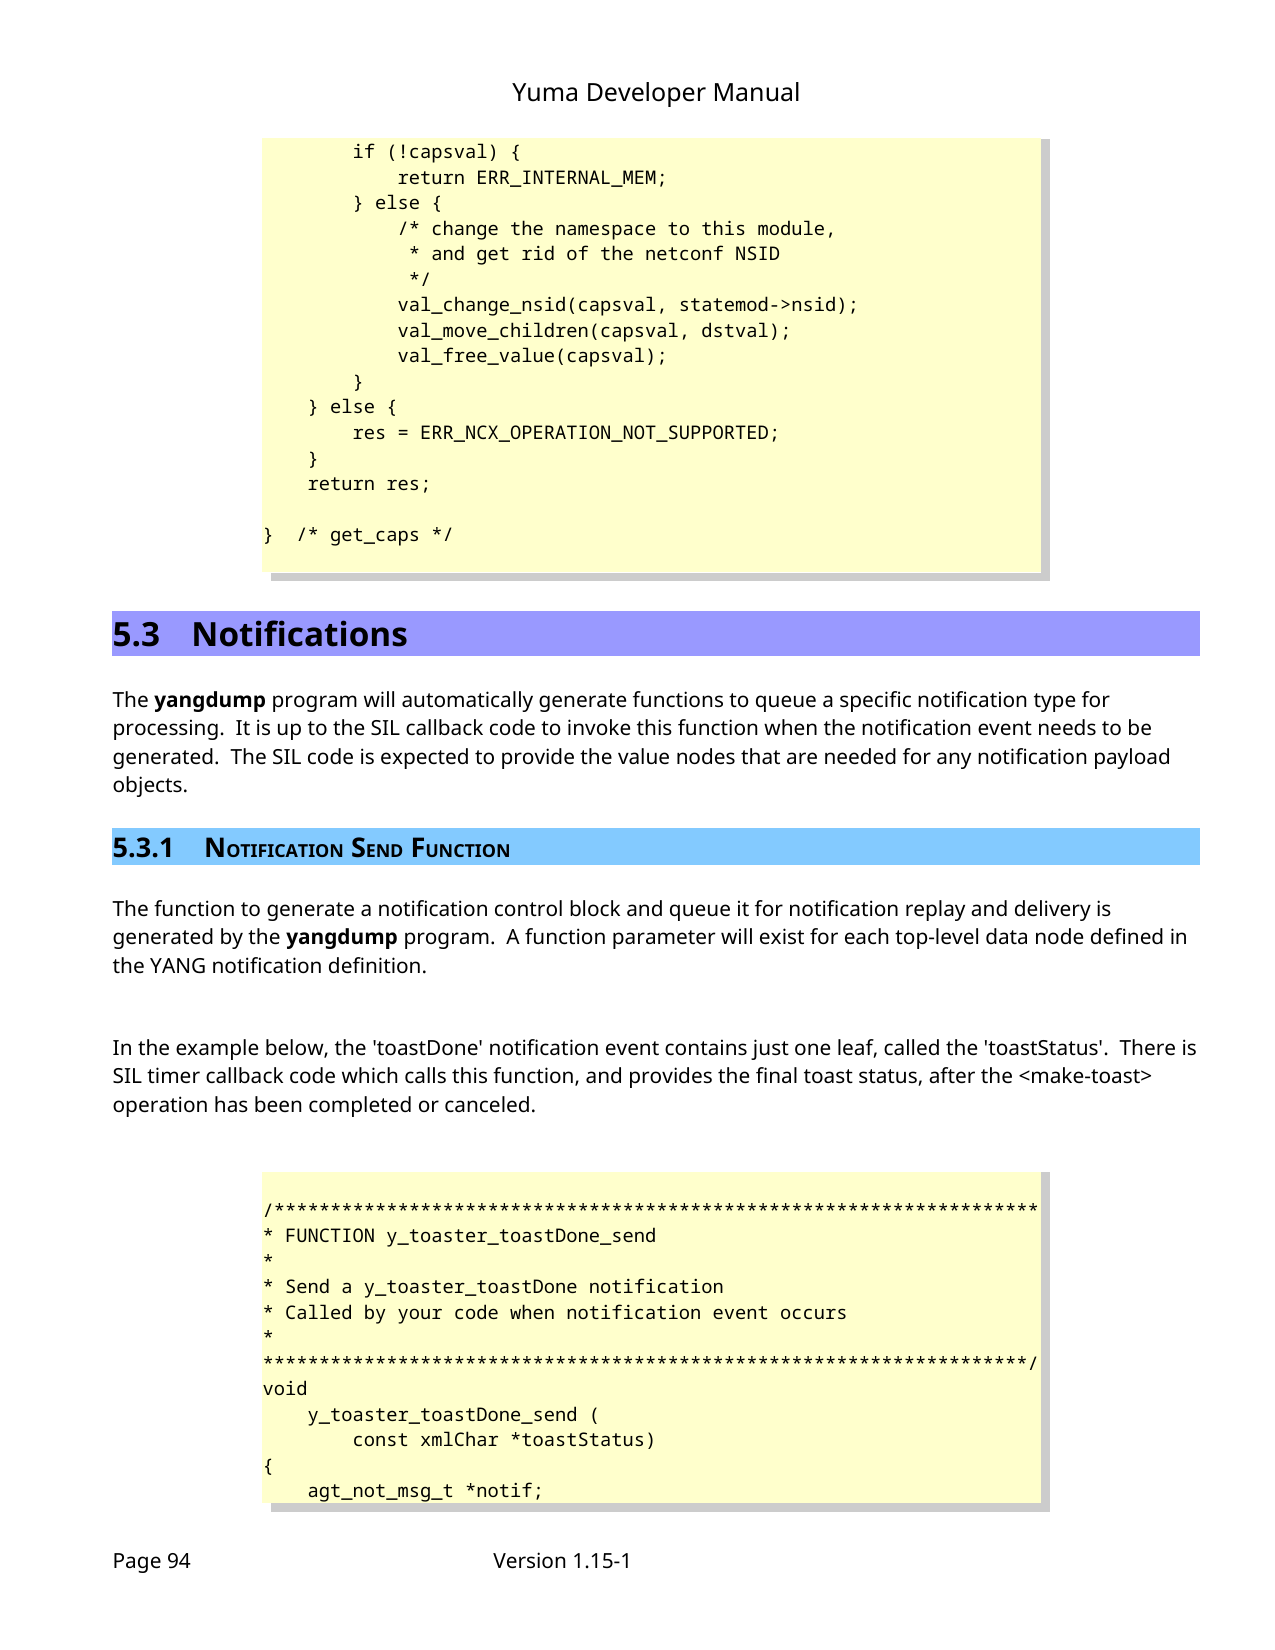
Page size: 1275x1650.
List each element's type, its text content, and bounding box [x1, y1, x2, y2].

text } [262, 368, 1041, 394]
text val_move_children(capsval, dstval); [262, 317, 1041, 343]
text y_toaster_toastDone_send ( [262, 1401, 1041, 1427]
text } else { [262, 394, 1041, 419]
subtitle Notification Send Function [112, 828, 1200, 865]
text * and get rid of the netconf NSID [262, 241, 1041, 266]
text * [262, 1248, 1041, 1274]
text In the example below, the 'toastDone' notification event contains just one leaf, called the 'toastStatus'. There is SIL timer callback code which calls this function, and provides the final toast status, after the <make-toast> operation has been completed or canceled. [112, 1033, 1200, 1118]
text The function to generate a notification control block and queue it for notification replay and delivery is generated by the yangdump program. A function parameter will exist for each top-level data node defined in the YANG notification definition. [112, 894, 1200, 979]
text void [262, 1376, 1041, 1401]
text { [262, 1452, 1041, 1478]
text val_free_value(capsval); [262, 343, 1041, 368]
text } [262, 445, 1041, 470]
text /* change the namespace to this module, [262, 215, 1041, 241]
text } else { [262, 189, 1041, 215]
text The yangdump program will automatically generate functions to queue a specific notification type for processing. It is up to the SIL callback code to invoke this function when the notification event needs to be generated. The SIL code is expected to provide the value nodes that are needed for any notification payload objects. [112, 685, 1200, 799]
text */ [262, 266, 1041, 292]
subtitle Notifications [112, 611, 1200, 656]
text * Send a y_toaster_toastDone notification [262, 1274, 1041, 1299]
text return res; [262, 470, 1041, 496]
text const xmlChar *toastStatus) [262, 1427, 1041, 1452]
text res = ERR_NCX_OPERATION_NOT_SUPPORTED; [262, 419, 1041, 445]
text * Called by your code when notification event occurs [262, 1299, 1041, 1325]
text } /* get_caps */ [262, 521, 1041, 547]
text agt_not_msg_t *notif; [262, 1478, 1041, 1503]
text /******************************************************************** [262, 1197, 1041, 1223]
text if (!capsval) { [262, 138, 1041, 164]
text return ERR_INTERNAL_MEM; [262, 164, 1041, 189]
text * FUNCTION y_toaster_toastDone_send [262, 1223, 1041, 1248]
text val_change_nsid(capsval, statemod->nsid); [262, 292, 1041, 317]
text * [262, 1325, 1041, 1350]
text ********************************************************************/ [262, 1350, 1041, 1376]
